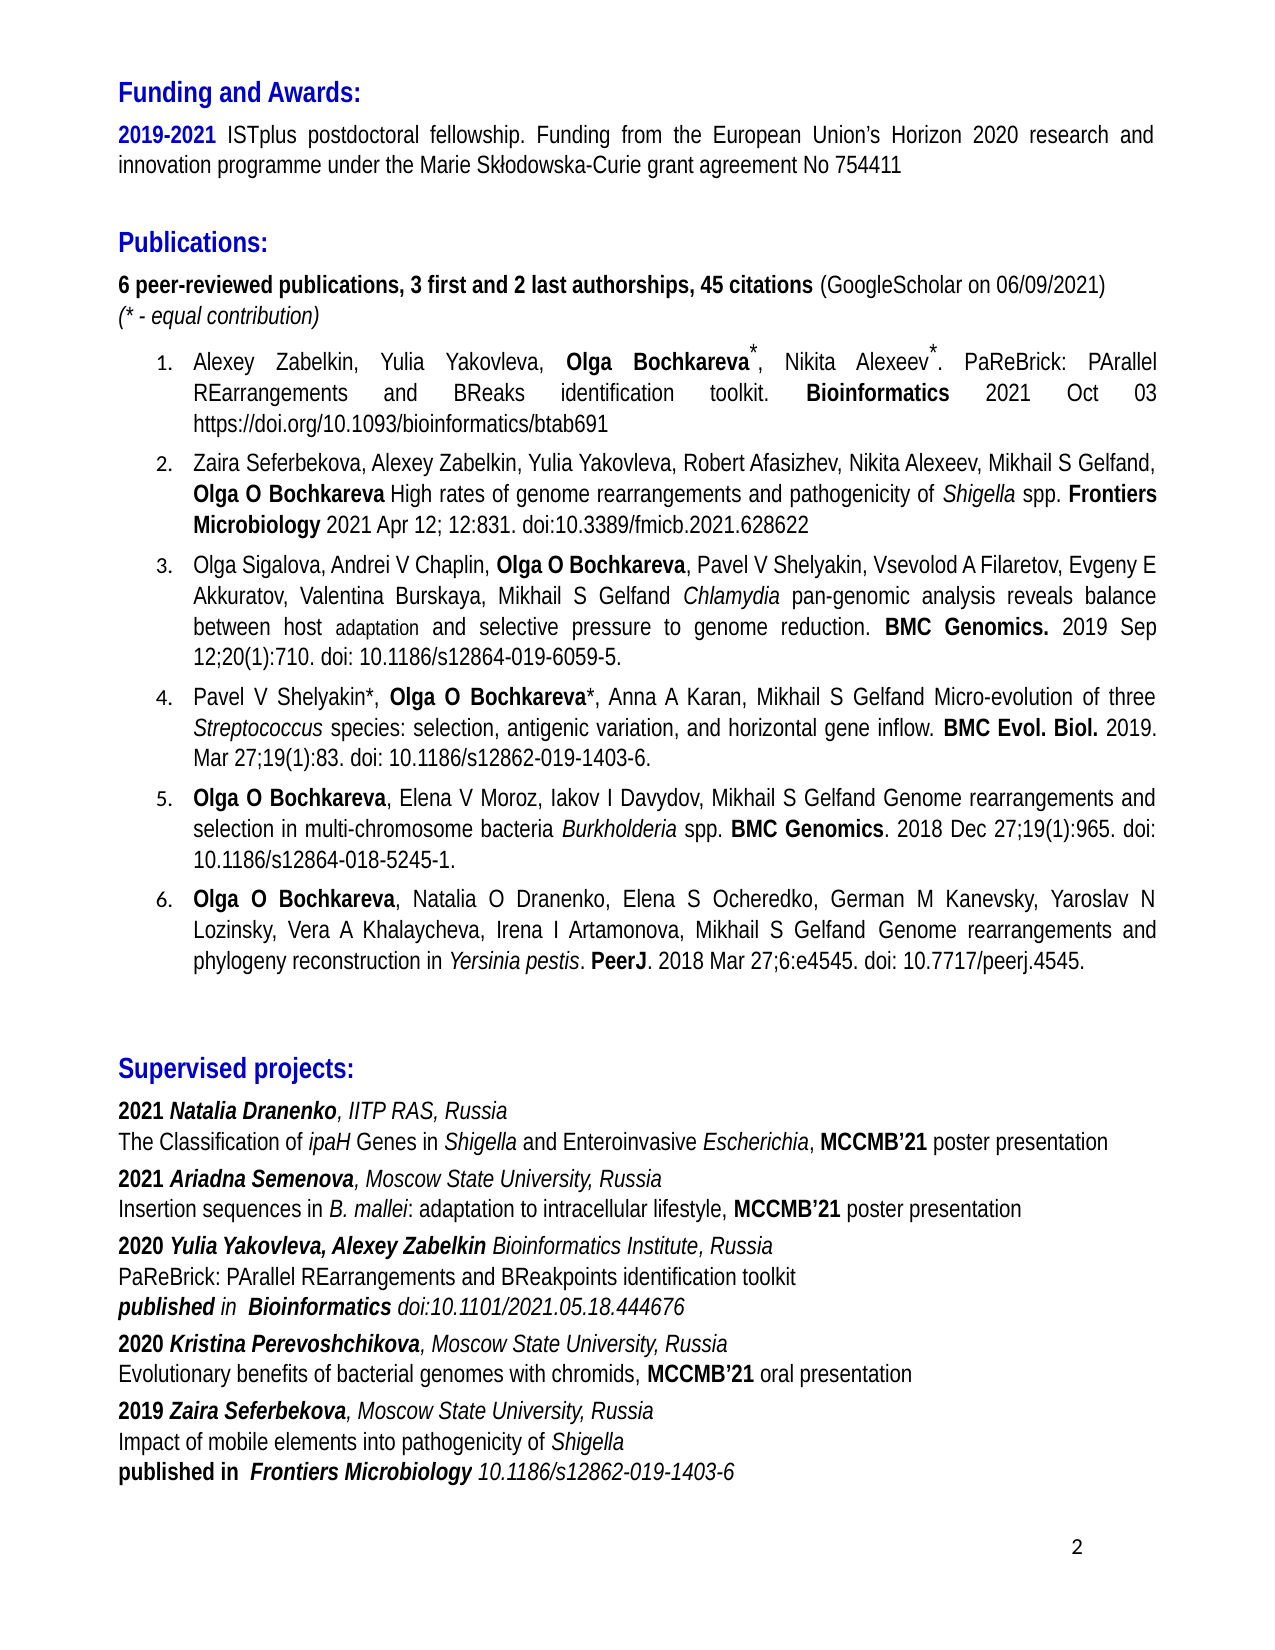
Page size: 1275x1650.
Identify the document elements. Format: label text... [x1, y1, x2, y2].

text (* - equal contribution) [118, 301, 1157, 329]
text Funding and Awards: [118, 75, 1157, 108]
text 2019-2021 ISTplus postdoctoral fellowship. Funding from the European Union’s Horizon 2020 research and innovation programme under the Marie Skłodowska-Curie grant agreement No 754411 [118, 120, 1157, 179]
list 2020 Yulia Yakovleva, Alexey Zabelkin Bioinformatics Institute, Russia [118, 1231, 1157, 1259]
text Evolutionary benefits of bacterial genomes with chromids, MCCMB’21 oral presentation [118, 1359, 1157, 1388]
list Olga O Bochkareva, Elena V Moroz, Iakov I Davydov, Mikhail S Gelfand Genome rearrangements and selection in multi-chromosome bacteria Burkholderia spp. BMC Genomics. 2018 Dec 27;19(1):965. doi: 10.1186/s12864-018-5245-1. [156, 783, 1157, 873]
text Publications: [118, 226, 1157, 259]
list Impact of mobile elements into pathogenicity of Shigella [118, 1427, 1157, 1455]
list Alexey Zabelkin, Yulia Yakovleva, Olga Bochkareva*, Nikita Alexeev*. PaReBrick: PArallel REarrangements and BReaks identification toolkit. Bioinformatics 2021 Oct 03 https://doi.org/10.1093/bioinformatics/btab691 [156, 338, 1157, 437]
list 2020 Kristina Perevoshchikova, Moscow State University, Russia [118, 1329, 1157, 1357]
list 2019 Zaira Seferbekova, Moscow State University, Russia [118, 1396, 1157, 1425]
list Insertion sequences in B. mallei: adaptation to intracellular lifestyle, MCCMB’21 poster presentation [118, 1194, 1157, 1223]
text 2021 Natalia Dranenko, IITP RAS, Russia [118, 1096, 1157, 1125]
list Olga O Bochkareva, Natalia O Dranenko, Elena S Ocheredko, German M Kanevsky, Yaroslav N Lozinsky, Vera A Khalaycheva, Irena I Artamonova, Mikhail S Gelfand Genome rearrangements and phylogeny reconstruction in Yersinia pestis. PeerJ. 2018 Mar 27;6:e4545. doi: 10.7717/peerj.4545. [156, 884, 1157, 975]
list Pavel V Shelyakin*, Olga O Bochkareva*, Anna A Karan, Mikhail S Gelfand Micro-evolution of three Streptococcus species: selection, antigenic variation, and horizontal gene inflow. BMC Evol. Biol. 2019. Mar 27;19(1):83. doi: 10.1186/s12862-019-1403-6. [156, 682, 1157, 772]
list 2021 Ariadna Semenova, Moscow State University, Russia [118, 1163, 1157, 1192]
list PaReBrick: PArallel REarrangements and BReakpoints identification toolkit [118, 1261, 1157, 1290]
list Olga Sigalova, Andrei V Chaplin, Olga O Bochkareva, Pavel V Shelyakin, Vsevolod A Filaretov, Evgeny E Akkuratov, Valentina Burskaya, Mikhail S Gelfand Chlamydia pan-genomic analysis reveals balance between host adaptation and selective pressure to genome reduction. BMC Genomics. 2019 Sep 12;20(1):710. doi: 10.1186/s12864-019-6059-5. [156, 550, 1157, 671]
list published in Bioinformatics doi:10.1101/2021.05.18.444676 [118, 1292, 1157, 1321]
list Supervised projects: [118, 1052, 1157, 1085]
text The Classification of ipaH Genes in Shigella and Enteroinvasive Escherichia, MCCMB’21 poster presentation [118, 1127, 1157, 1156]
list Zaira Seferbekova, Alexey Zabelkin, Yulia Yakovleva, Robert Afasizhev, Nikita Alexeev, Mikhail S Gelfand, Olga O Bochkareva High rates of genome rearrangements and pathogenicity of Shigella spp. Frontiers Microbiology 2021 Apr 12; 12:831. doi:10.3389/fmicb.2021.628622 [156, 448, 1157, 539]
text 6 peer-reviewed publications, 3 first and 2 last authorships, 45 citations (GoogleScholar on 06/09/2021) [118, 270, 1157, 299]
list published in Frontiers Microbiology 10.1186/s12862-019-1403-6 [118, 1457, 1157, 1486]
